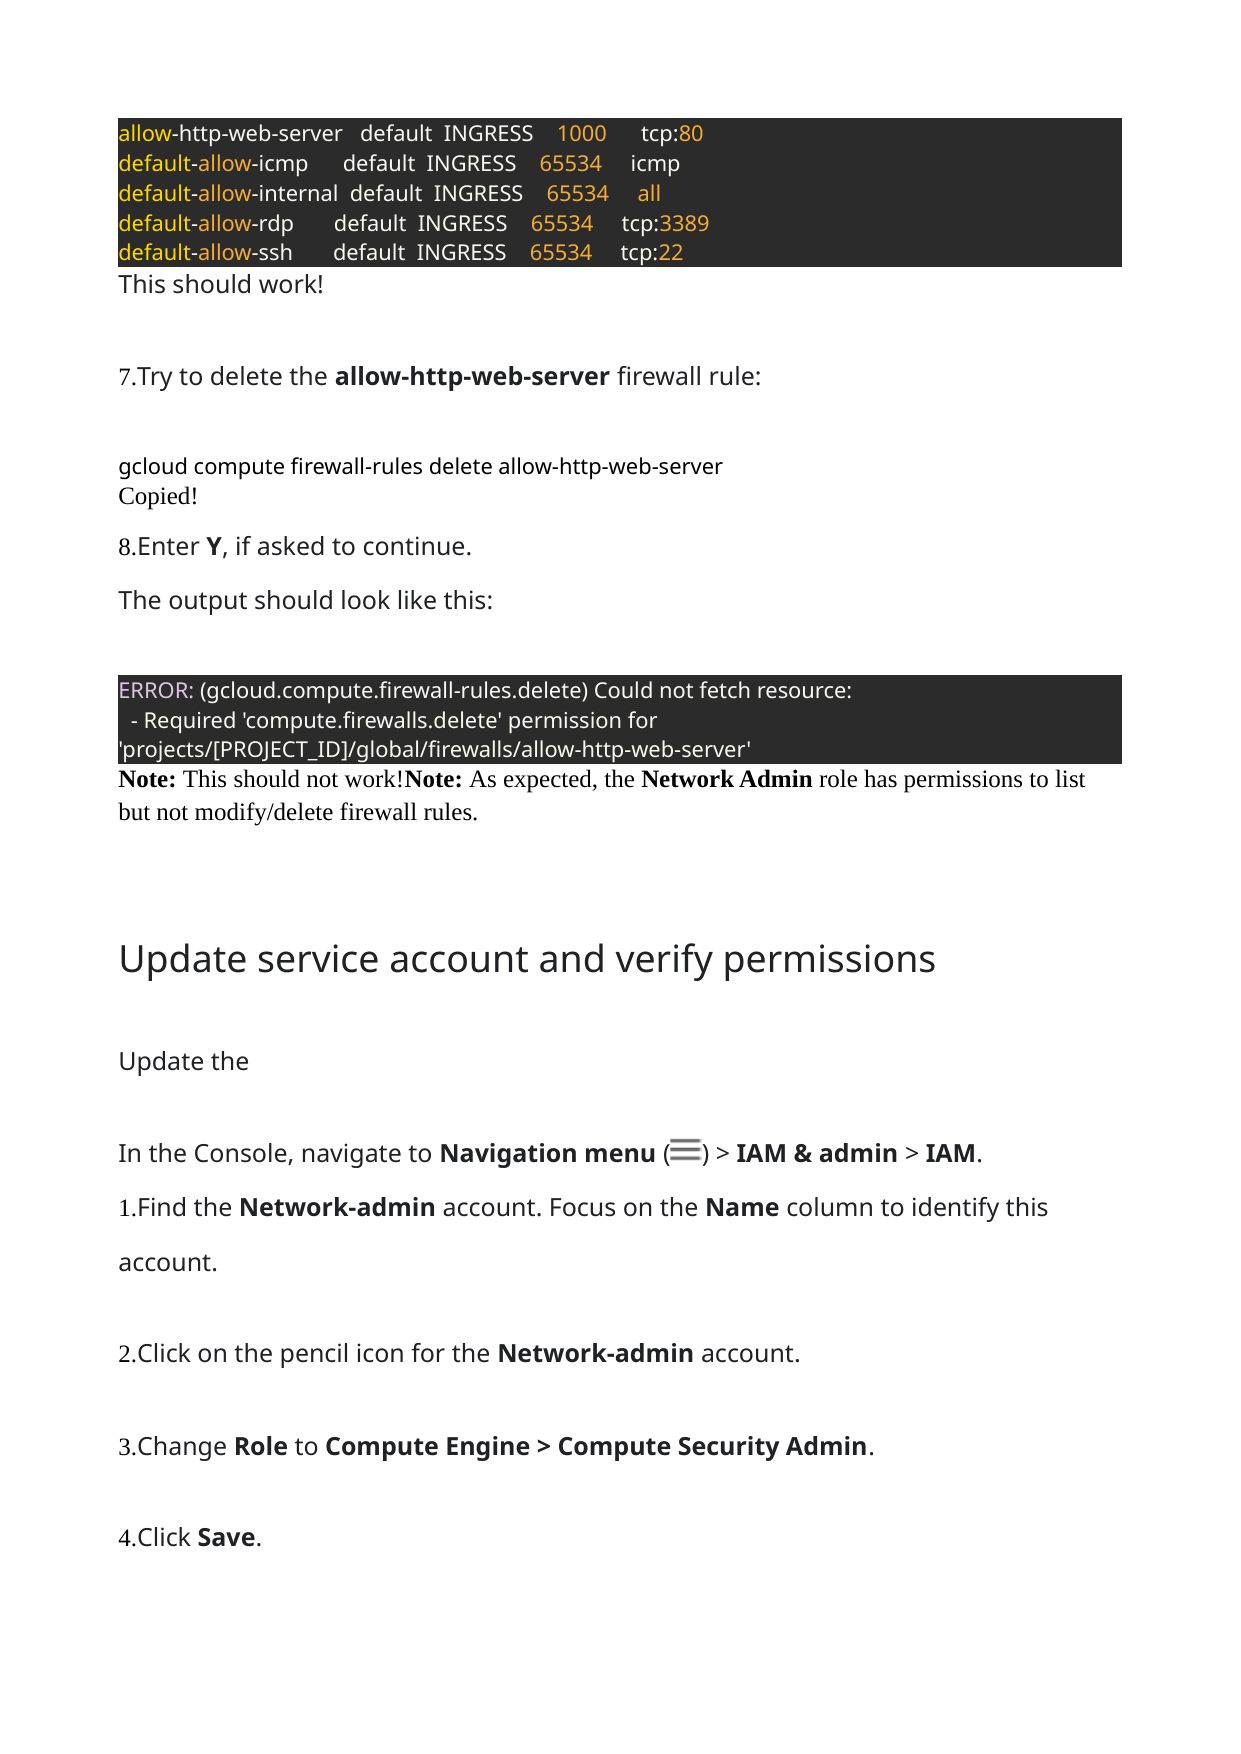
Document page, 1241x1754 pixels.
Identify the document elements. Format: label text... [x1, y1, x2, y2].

text default-allow-ssh default INGRESS 65534 tcp:22 [118, 237, 1122, 267]
text default-allow-rdp default INGRESS 65534 tcp:3389 [118, 207, 1122, 237]
text Update the [118, 1044, 1122, 1078]
text ERROR: (gcloud.compute.firewall-rules.delete) Could not fetch resource: [118, 675, 1122, 705]
list Find the Network-admin account. Focus on the Name column to identify this account. [118, 1190, 1122, 1278]
text gcloud compute firewall-rules delete allow-http-web-server [118, 451, 1122, 481]
text allow-http-web-server default INGRESS 1000 tcp:80 [118, 118, 1122, 148]
text - Required 'compute.firewalls.delete' permission for 'projects/[PROJECT_ID]/global/firewalls/allow-http-web-server' [118, 705, 1122, 764]
subtitle Update service account and verify permissions [118, 932, 1122, 983]
text The output should look like this: [118, 583, 1122, 617]
list Enter Y, if asked to continue. [118, 528, 1122, 562]
list Try to delete the allow-http-web-server firewall rule: [118, 359, 1122, 393]
list Change Role to Compute Engine > Compute Security Admin. [118, 1428, 1122, 1462]
text default-allow-internal default INGRESS 65534 all [118, 178, 1122, 207]
text In the Console, navigate to Navigation menu () > IAM & admin > IAM. [118, 1136, 1122, 1170]
text This should work! [118, 267, 1122, 301]
picture [670, 1135, 702, 1163]
list Click on the pencil icon for the Network-admin account. [118, 1336, 1122, 1370]
text default-allow-icmp default INGRESS 65534 icmp [118, 148, 1122, 178]
text Note: This should not work!Note: As expected, the Network Admin role has permissions to list but not modify/delete firewall rules. [118, 764, 1122, 826]
text Copied! [118, 481, 1109, 509]
list Click Save. [118, 1520, 1122, 1554]
